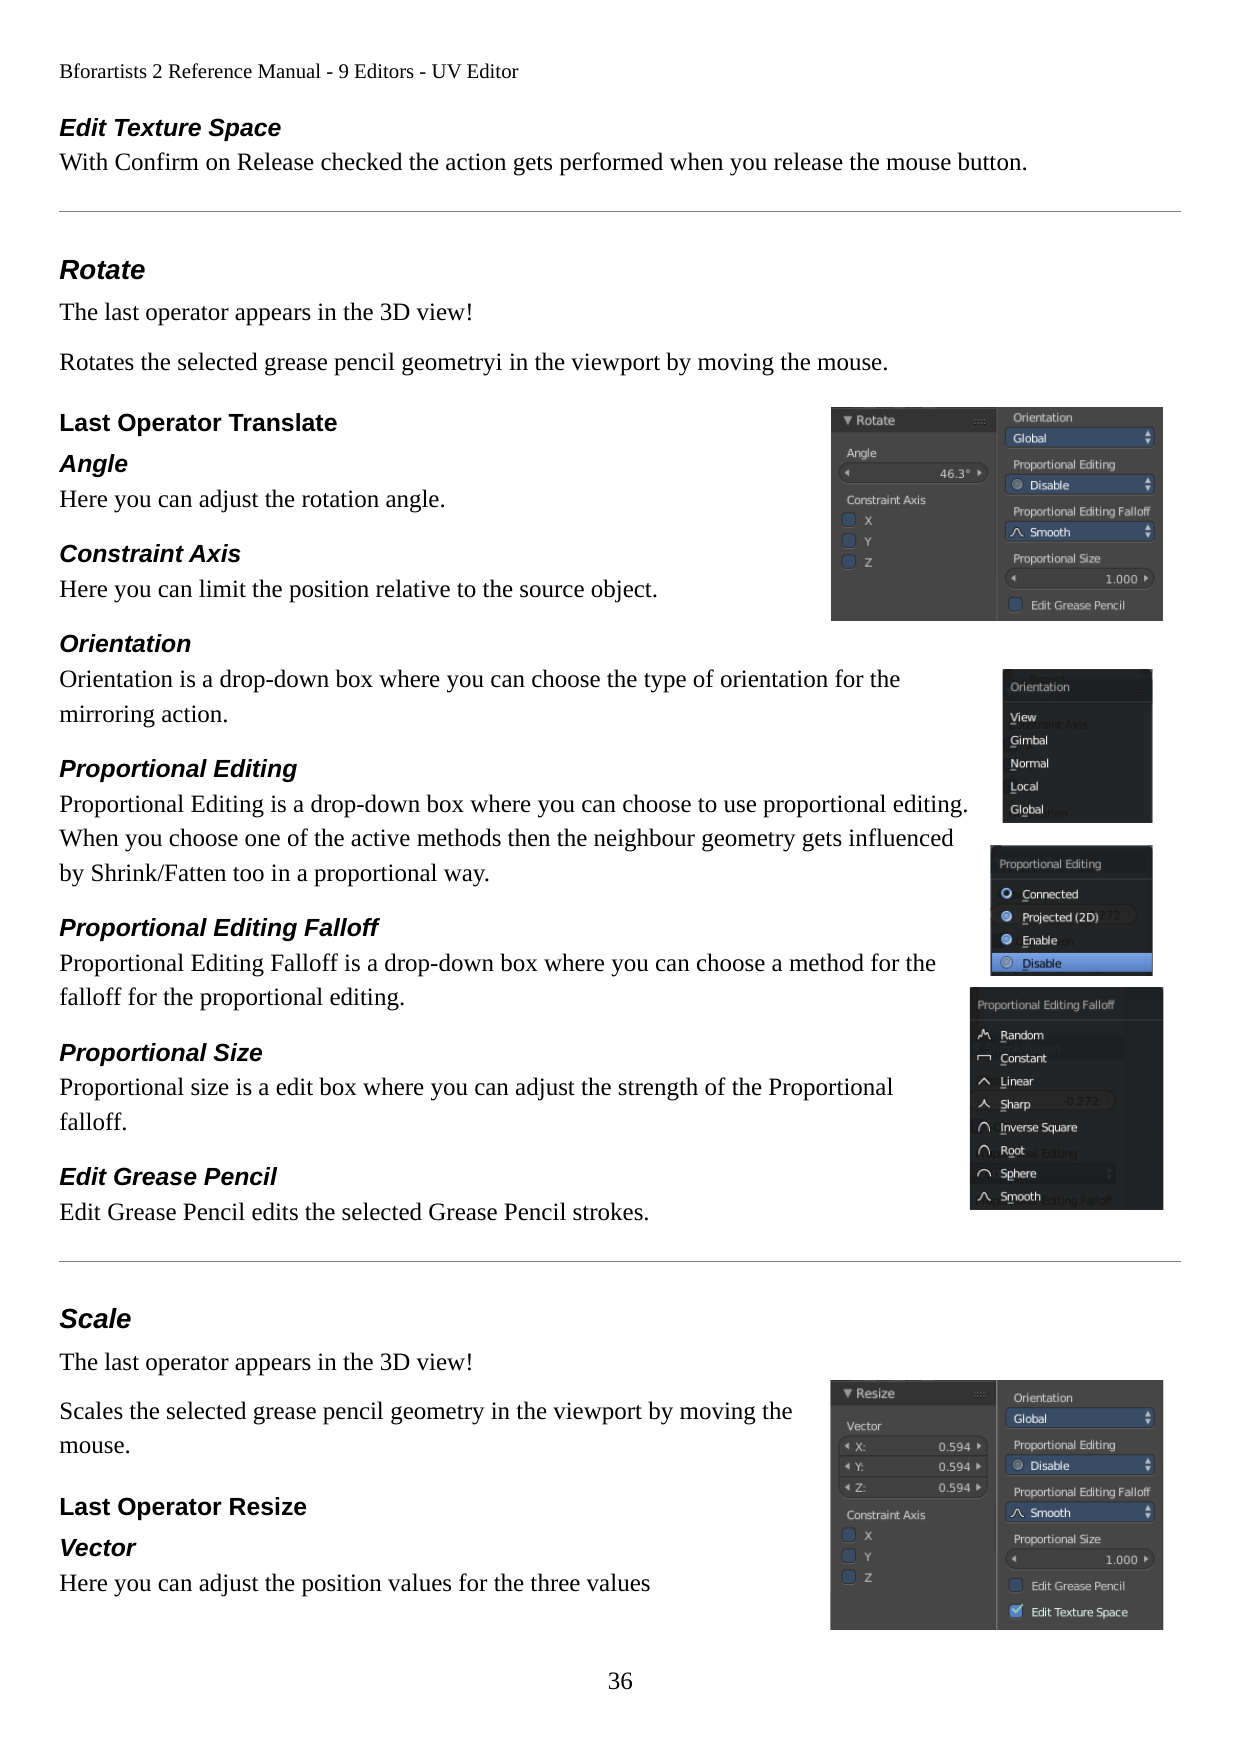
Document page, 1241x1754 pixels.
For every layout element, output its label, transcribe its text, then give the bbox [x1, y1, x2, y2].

text Edit Grease Pencil edits the selected Grease Pencil strokes. [59, 1197, 1181, 1226]
subtitle Last Operator Translate [59, 408, 831, 437]
subtitle [1164, 408, 1181, 437]
subtitle [1164, 1162, 1181, 1191]
subtitle Orientation [59, 629, 1181, 658]
subtitle Edit Grease Pencil [59, 1162, 969, 1191]
text Here you can adjust the position values for the three values [59, 1568, 830, 1597]
picture [990, 845, 1153, 976]
text Orientation is a drop-down box where you can choose the type of orientation for the mirroring action. [59, 664, 1181, 727]
picture [1002, 669, 1153, 823]
subtitle [1164, 539, 1181, 568]
subtitle [1153, 754, 1181, 782]
subtitle [1164, 1533, 1181, 1562]
subtitle [1153, 913, 1181, 942]
subtitle Rotate [59, 253, 1181, 285]
text With Confirm on Release checked the action gets performed when you release the mouse button. [59, 147, 1181, 176]
subtitle Vector [59, 1533, 830, 1562]
picture [830, 1380, 1164, 1630]
subtitle [1164, 1492, 1181, 1521]
text The last operator appears in the 3D view! [59, 297, 1181, 326]
subtitle Constraint Axis [59, 539, 831, 568]
text Proportional Editing is a drop-down box where you can choose to use proportional editing. When you choose one of the active methods then the neighbour geometry gets influenced by Shrink/Fatten too in a proportional way. [59, 789, 1181, 886]
picture [969, 987, 1164, 1210]
text Scales the selected grease pencil geometry in the viewport by moving the mouse. [59, 1396, 830, 1459]
text Rotates the selected grease pencil geometryi in the viewport by moving the mouse. [59, 347, 1181, 375]
text Here you can adjust the rotation angle. [59, 484, 831, 513]
subtitle Angle [59, 449, 831, 478]
text Here you can limit the position relative to the source object. [59, 574, 831, 603]
subtitle Scale [59, 1303, 1181, 1334]
subtitle Proportional Editing Falloff [59, 913, 990, 942]
subtitle Proportional Size [59, 1038, 969, 1066]
text Proportional size is a edit box where you can adjust the strength of the Proportional falloff. [59, 1072, 969, 1136]
subtitle Proportional Editing [59, 754, 1002, 782]
picture [831, 407, 1164, 621]
text Proportional Editing Falloff is a drop-down box where you can choose a method for the falloff for the proportional editing. [59, 948, 1181, 1011]
subtitle Last Operator Resize [59, 1492, 830, 1521]
subtitle Edit Texture Space [59, 113, 1181, 141]
subtitle [1164, 1038, 1181, 1066]
text The last operator appears in the 3D view! [59, 1347, 1181, 1376]
subtitle [1164, 449, 1181, 478]
